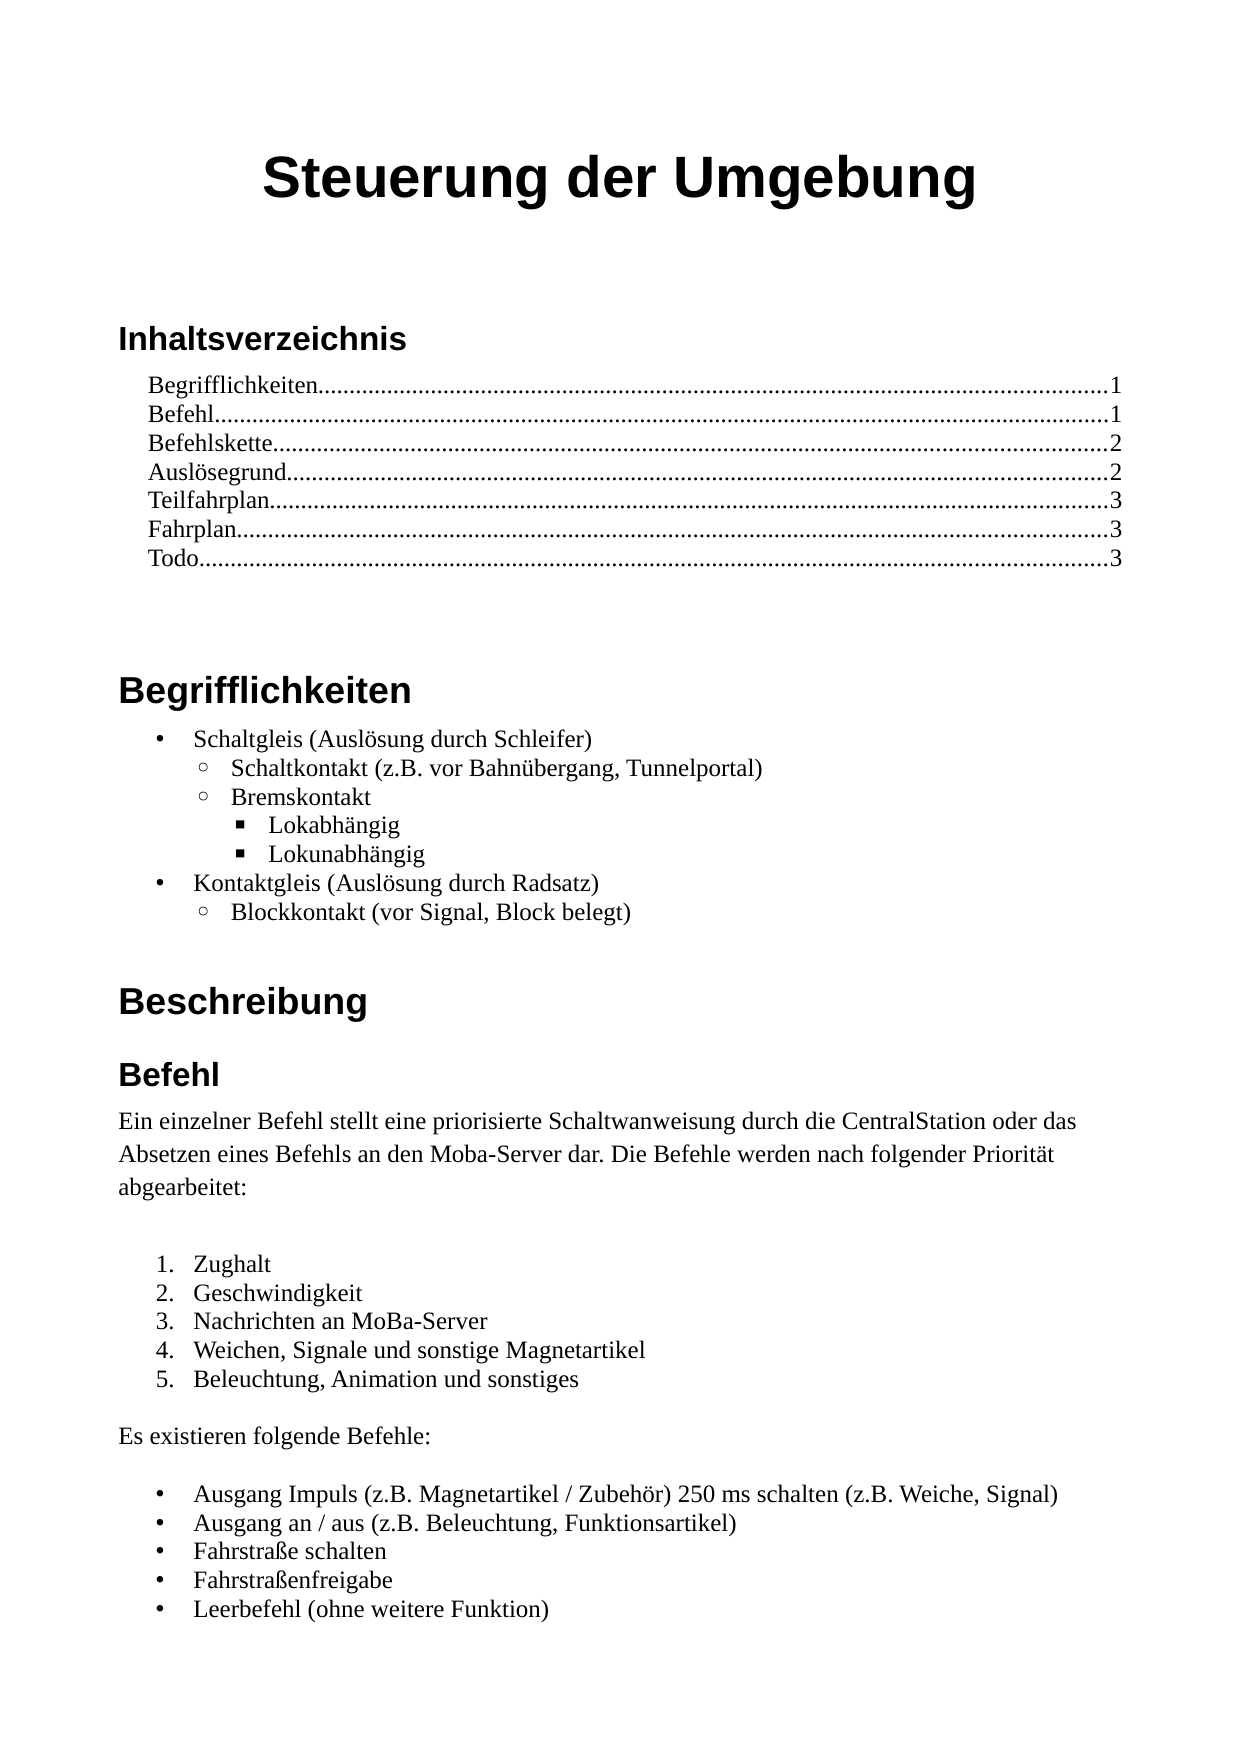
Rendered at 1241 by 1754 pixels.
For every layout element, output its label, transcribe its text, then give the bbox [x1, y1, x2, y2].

list Weichen, Signale und sonstige Magnetartikel [156, 1335, 1122, 1364]
list Blockkontakt (vor Signal, Block belegt) [193, 897, 1122, 925]
list Schaltkontakt (z.B. vor Bahnübergang, Tunnelportal) [193, 753, 1122, 782]
text Fahrplan 3 [148, 514, 1122, 543]
list Ausgang an / aus (z.B. Beleuchtung, Funktionsartikel) [156, 1508, 1122, 1536]
list Beleuchtung, Animation und sonstiges [156, 1364, 1122, 1393]
text Befehl 1 [148, 399, 1122, 428]
list Ausgang Impuls (z.B. Magnetartikel / Zubehör) 250 ms schalten (z.B. Weiche, Signal) [156, 1479, 1122, 1508]
subtitle Befehl [118, 1056, 1122, 1094]
list Fahrstraßenfreigabe [156, 1565, 1122, 1594]
list Lokabhängig [231, 810, 1122, 839]
text Befehlskette 2 [148, 428, 1122, 457]
subtitle Inhaltsverzeichnis [118, 319, 1122, 358]
text Teilfahrplan 3 [148, 485, 1122, 514]
title Steuerung der Umgebung [118, 143, 1122, 210]
text Auslösegrund 2 [148, 457, 1122, 485]
text Begrifflichkeiten 1 [148, 370, 1122, 399]
list Zughalt [156, 1249, 1122, 1278]
list Fahrstraße schalten [156, 1536, 1122, 1565]
list Nachrichten an MoBa-Server [156, 1306, 1122, 1335]
list Schaltgleis (Auslösung durch Schleifer) [156, 724, 1122, 753]
text Todo 3 [148, 543, 1122, 572]
subtitle Beschreibung [118, 979, 1122, 1022]
list Bremskontakt [193, 782, 1122, 810]
list Geschwindigkeit [156, 1278, 1122, 1306]
text Ein einzelner Befehl stellt eine priorisierte Schaltwanweisung durch die CentralStation oder das Absetzen eines Befehls an den Moba-Server dar. Die Befehle werden nach folgender Priorität abgearbeitet: [118, 1106, 1122, 1201]
list Lokunabhängig [231, 839, 1122, 868]
list Kontaktgleis (Auslösung durch Radsatz) [156, 868, 1122, 897]
subtitle Begrifflichkeiten [118, 668, 1122, 712]
list Leerbefehl (ohne weitere Funktion) [156, 1594, 1122, 1623]
text Es existieren folgende Befehle: [118, 1421, 1122, 1450]
